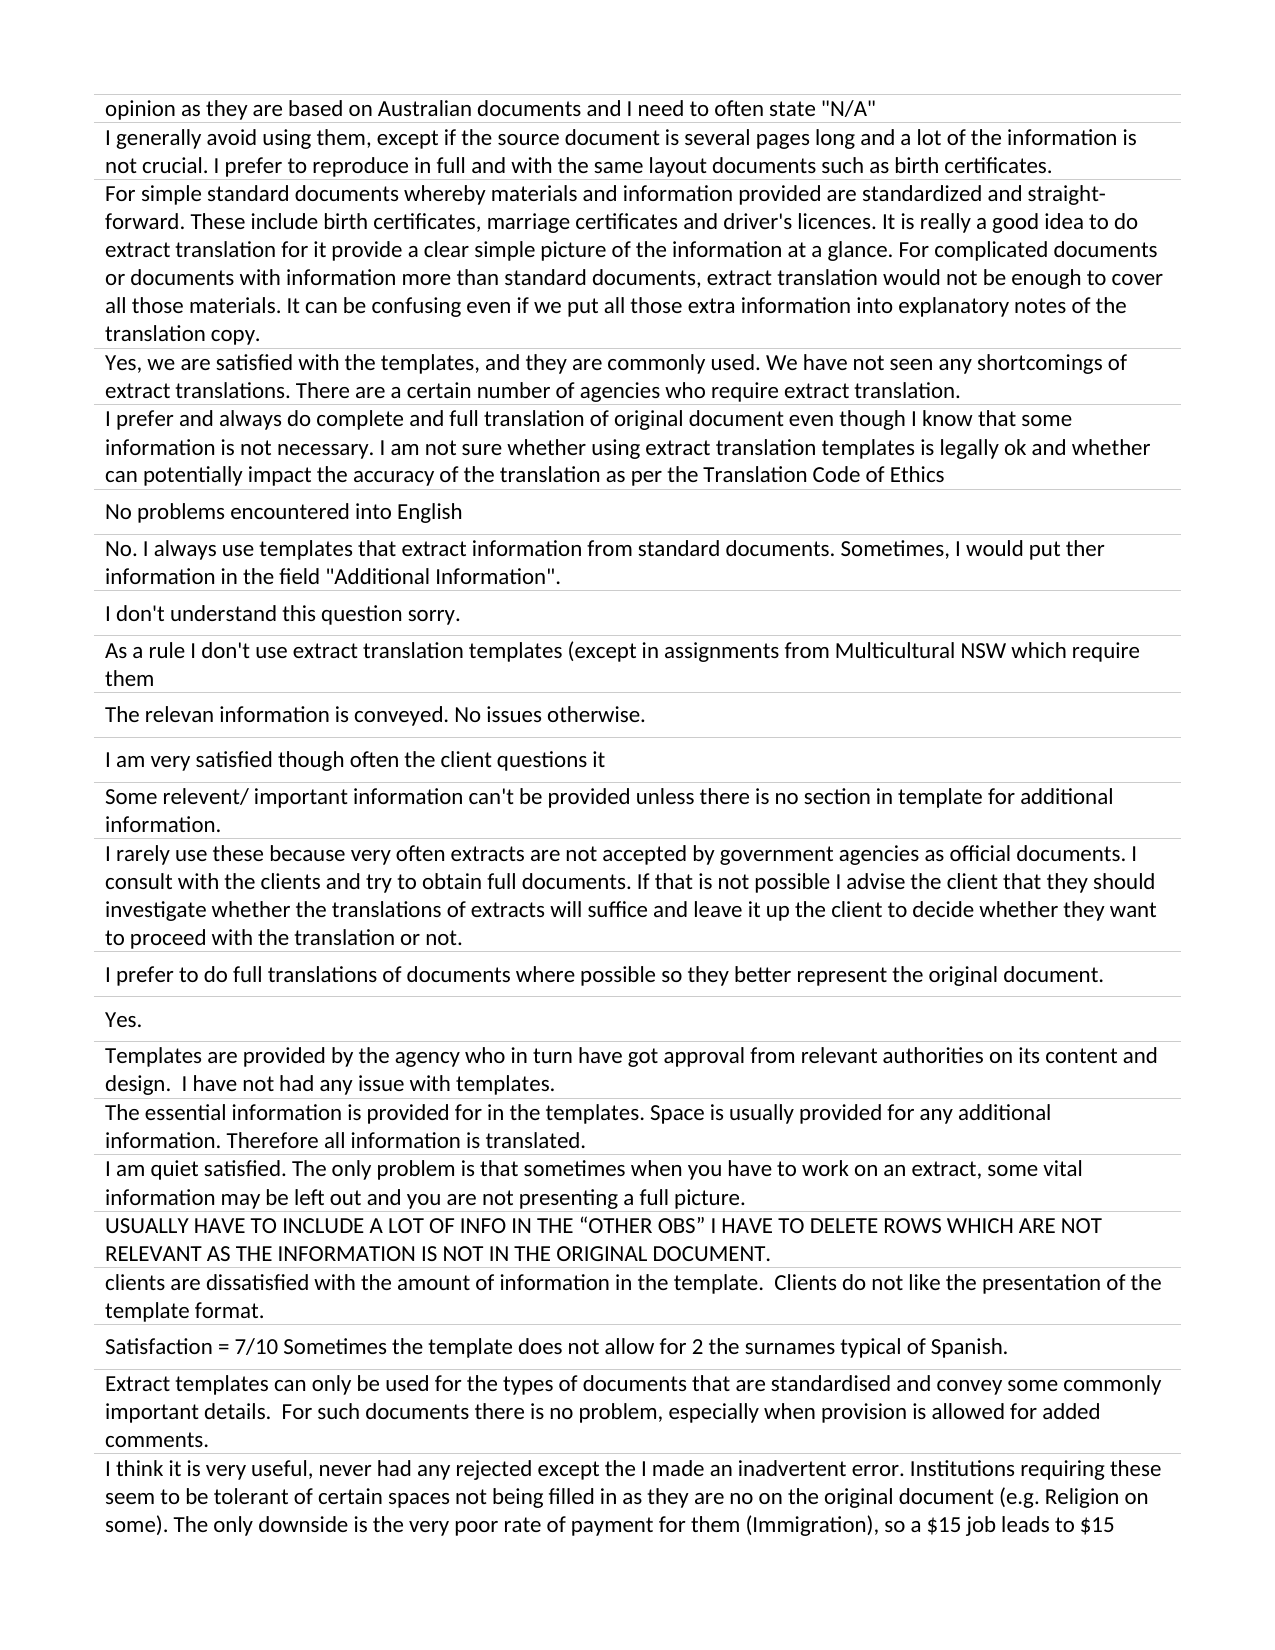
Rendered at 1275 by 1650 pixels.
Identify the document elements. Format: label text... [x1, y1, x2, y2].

table_cell I generally avoid using them, except if the source document is several pages long and a lot of the information is not crucial. I prefer to reproduce in full and with the same layout documents such as birth certificates. [94, 123, 1181, 179]
table_cell opinion as they are based on Australian documents and I need to often state "N/A" [94, 95, 1181, 122]
table_cell USUALLY HAVE TO INCLUDE A LOT OF INFO IN THE “OTHER OBS” I HAVE TO DELETE ROWS WHICH ARE NOT RELEVANT AS THE INFORMATION IS NOT IN THE ORIGINAL DOCUMENT. [94, 1212, 1181, 1267]
table_cell Satisfaction = 7/10 Sometimes the template does not allow for 2 the surnames typical of Spanish. [94, 1325, 1181, 1369]
table_cell I think it is very useful, never had any rejected except the I made an inadvertent error. Institutions requiring these seem to be tolerant of certain spaces not being filled in as they are no on the original document (e.g. Religion on some). The only downside is the very poor rate of payment for them (Immigration), so a $15 job leads to $15 [94, 1454, 1181, 1538]
table_cell I am very satisfied though often the client questions it [94, 738, 1181, 782]
table_cell clients are dissatisfied with the amount of information in the template. Clients do not like the presentation of the template format. [94, 1268, 1181, 1324]
table_cell The essential information is provided for in the templates. Space is usually provided for any additional information. Therefore all information is translated. [94, 1099, 1181, 1154]
table_cell No. I always use templates that extract information from standard documents. Sometimes, I would put ther information in the field "Additional Information". [94, 535, 1181, 590]
table_cell I rarely use these because very often extracts are not accepted by government agencies as official documents. I consult with the clients and try to obtain full documents. If that is not possible I advise the client that they should investigate whether the translations of extracts will suffice and leave it up the client to decide whether they want to proceed with the translation or not. [94, 839, 1181, 951]
table_cell Some relevent/ important information can't be provided unless there is no section in template for additional information. [94, 783, 1181, 838]
table_cell For simple standard documents whereby materials and information provided are standardized and straight-forward. These include birth certificates, marriage certificates and driver's licences. It is really a good idea to do extract translation for it provide a clear simple picture of the information at a glance. For complicated documents or documents with information more than standard documents, extract translation would not be enough to cover all those materials. It can be confusing even if we put all those extra information into explanatory notes of the translation copy. [94, 180, 1181, 347]
table_cell I prefer and always do complete and full translation of original document even though I know that some information is not necessary. I am not sure whether using extract translation templates is legally ok and whether can potentially impact the accuracy of the translation as per the Translation Code of Ethics [94, 405, 1181, 489]
table_cell As a rule I don't use extract translation templates (except in assignments from Multicultural NSW which require them [94, 636, 1181, 692]
table_cell I am quiet satisfied. The only problem is that sometimes when you have to work on an extract, some vital information may be left out and you are not presenting a full picture. [94, 1155, 1181, 1211]
table_cell No problems encountered into English [94, 490, 1181, 534]
table_cell I don't understand this question sorry. [94, 591, 1181, 635]
table_cell Extract templates can only be used for the types of documents that are standardised and convey some commonly important details. For such documents there is no problem, especially when provision is allowed for added comments. [94, 1370, 1181, 1453]
table_cell Yes, we are satisfied with the templates, and they are commonly used. We have not seen any shortcomings of extract translations. There are a certain number of agencies who require extract translation. [94, 349, 1181, 404]
table_cell I prefer to do full translations of documents where possible so they better represent the original document. [94, 952, 1181, 996]
table_cell Templates are provided by the agency who in turn have got approval from relevant authorities on its content and design. I have not had any issue with templates. [94, 1042, 1181, 1097]
table_cell Yes. [94, 997, 1181, 1041]
table_cell The relevan information is conveyed. No issues otherwise. [94, 693, 1181, 737]
